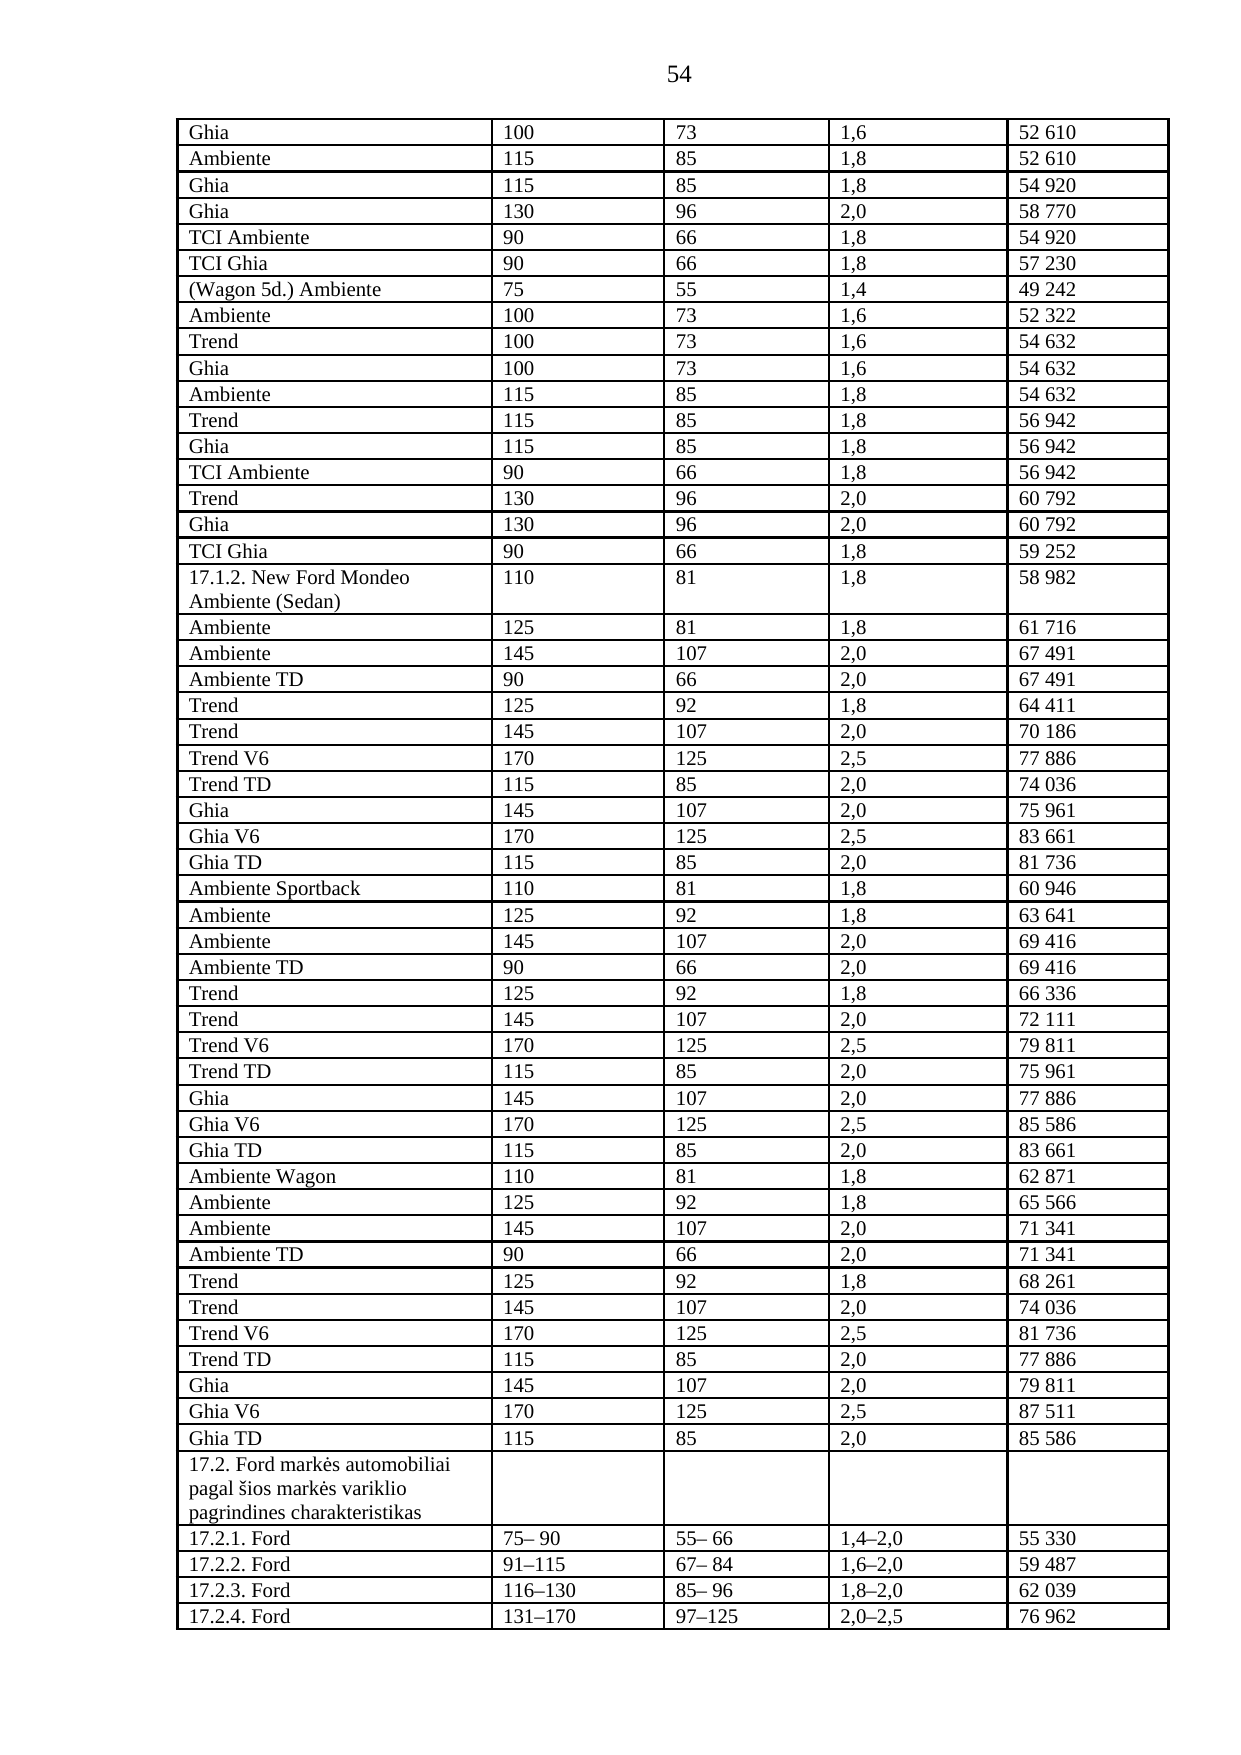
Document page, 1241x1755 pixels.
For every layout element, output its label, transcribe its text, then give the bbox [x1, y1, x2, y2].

table_cell 52 610 [1009, 120, 1167, 144]
table_cell 74 036 [1009, 772, 1167, 796]
table_cell 145 [493, 929, 663, 953]
table_cell Ambiente [179, 615, 491, 639]
table_cell 115 [493, 408, 663, 432]
table_cell (Wagon 5d.) Ambiente [179, 277, 491, 301]
table_cell 100 [493, 329, 663, 353]
table_cell 90 [493, 955, 663, 979]
table_cell 55– 66 [665, 1526, 828, 1550]
table_cell 1,4 [830, 277, 1006, 301]
table_cell 90 [493, 225, 663, 249]
table_cell 67– 84 [665, 1552, 828, 1576]
table_cell 2,0–2,5 [830, 1604, 1006, 1628]
table_cell 1,6–2,0 [830, 1552, 1006, 1576]
table_cell 58 770 [1009, 199, 1167, 223]
table_cell 17.2.3. Ford [179, 1578, 491, 1602]
table_cell 52 322 [1009, 303, 1167, 327]
table_cell [665, 1452, 828, 1524]
table_cell 85 586 [1009, 1112, 1167, 1136]
table_cell 63 641 [1009, 903, 1167, 927]
table_cell 90 [493, 251, 663, 275]
table_cell 49 242 [1009, 277, 1167, 301]
table_cell 115 [493, 850, 663, 874]
table_cell 96 [665, 513, 828, 536]
table_cell TCI Ambiente [179, 460, 491, 484]
table_cell 59 252 [1009, 539, 1167, 563]
table_cell 115 [493, 173, 663, 197]
table_cell 100 [493, 356, 663, 379]
table_cell 90 [493, 460, 663, 484]
table_cell Ghia [179, 434, 491, 458]
table_cell 107 [665, 1216, 828, 1240]
table_cell 85 [665, 173, 828, 197]
table_cell 57 230 [1009, 251, 1167, 275]
table_cell 81 736 [1009, 850, 1167, 874]
table_cell 1,8 [830, 1269, 1006, 1293]
table_cell 1,8 [830, 382, 1006, 406]
table_cell 2,0 [830, 1425, 1006, 1449]
table_cell Ambiente TD [179, 955, 491, 979]
table_cell Ghia V6 [179, 1112, 491, 1136]
table_cell Ghia [179, 1086, 491, 1109]
table_cell 69 416 [1009, 955, 1167, 979]
table_cell 1,8 [830, 876, 1006, 900]
table_cell 81 736 [1009, 1321, 1167, 1345]
table_cell 66 [665, 667, 828, 691]
table_cell Trend [179, 486, 491, 510]
table_cell 145 [493, 798, 663, 822]
table_cell Trend [179, 329, 491, 353]
table_cell 1,8 [830, 146, 1006, 170]
table_cell Ambiente [179, 903, 491, 927]
table_cell 85– 96 [665, 1578, 828, 1602]
table_cell 115 [493, 772, 663, 796]
table_cell 91–115 [493, 1552, 663, 1576]
table_cell [1009, 1452, 1167, 1524]
table_cell Trend [179, 981, 491, 1005]
table_cell 2,0 [830, 1007, 1006, 1031]
table_cell 170 [493, 1321, 663, 1345]
table_cell Ghia [179, 513, 491, 536]
table_cell 125 [493, 693, 663, 717]
table_cell 85 [665, 1138, 828, 1162]
table_cell 2,0 [830, 1086, 1006, 1109]
table_cell 2,0 [830, 1059, 1006, 1083]
table_cell 115 [493, 1059, 663, 1083]
table_cell 1,8 [830, 173, 1006, 197]
table_cell 131–170 [493, 1604, 663, 1628]
table_cell 170 [493, 824, 663, 848]
table_cell 56 942 [1009, 408, 1167, 432]
table_cell 66 [665, 539, 828, 563]
table_cell 17.2.1. Ford [179, 1526, 491, 1550]
table_cell 170 [493, 746, 663, 770]
table_cell 125 [493, 1269, 663, 1293]
table_cell 107 [665, 929, 828, 953]
table_cell 100 [493, 120, 663, 144]
table_cell 76 962 [1009, 1604, 1167, 1628]
table_cell 75 961 [1009, 1059, 1167, 1083]
table_cell 83 661 [1009, 824, 1167, 848]
table_cell 145 [493, 1007, 663, 1031]
table_cell 17.1.2. New Ford Mondeo Ambiente (Sedan) [179, 565, 491, 613]
table_cell 2,5 [830, 1321, 1006, 1345]
table_cell 2,0 [830, 486, 1006, 510]
table_cell 1,8 [830, 434, 1006, 458]
table_cell 2,0 [830, 1373, 1006, 1397]
table_cell Ambiente TD [179, 667, 491, 691]
table_cell Ghia TD [179, 850, 491, 874]
table_cell 2,5 [830, 824, 1006, 848]
table_cell 90 [493, 667, 663, 691]
table_cell 65 566 [1009, 1190, 1167, 1214]
table_cell Ghia V6 [179, 824, 491, 848]
table_cell 107 [665, 720, 828, 743]
table_cell 85 [665, 850, 828, 874]
table_cell Trend V6 [179, 746, 491, 770]
table_cell 115 [493, 382, 663, 406]
table_cell 73 [665, 303, 828, 327]
table_cell 64 411 [1009, 693, 1167, 717]
table_cell 85 586 [1009, 1425, 1167, 1449]
table_cell 66 [665, 955, 828, 979]
table_cell 74 036 [1009, 1295, 1167, 1319]
table_cell 75 961 [1009, 798, 1167, 822]
table_cell Ghia [179, 798, 491, 822]
table_cell 130 [493, 513, 663, 536]
table_cell Trend V6 [179, 1321, 491, 1345]
table_cell 62 871 [1009, 1164, 1167, 1188]
table_cell 52 610 [1009, 146, 1167, 170]
table_cell Trend TD [179, 1059, 491, 1083]
table_cell 2,0 [830, 720, 1006, 743]
table_cell Ghia [179, 1373, 491, 1397]
table_cell 60 946 [1009, 876, 1167, 900]
table_cell 73 [665, 120, 828, 144]
table_cell 90 [493, 539, 663, 563]
table_cell 1,8 [830, 225, 1006, 249]
table_cell 54 920 [1009, 225, 1167, 249]
table_cell 1,8 [830, 251, 1006, 275]
table_cell 96 [665, 486, 828, 510]
table_cell 54 632 [1009, 329, 1167, 353]
table_cell 60 792 [1009, 486, 1167, 510]
table_cell 115 [493, 1347, 663, 1371]
table_cell Trend [179, 408, 491, 432]
table_cell 1,4–2,0 [830, 1526, 1006, 1550]
table_cell 73 [665, 329, 828, 353]
table_cell 92 [665, 1190, 828, 1214]
table_cell 1,8 [830, 1164, 1006, 1188]
table_cell 55 [665, 277, 828, 301]
table_cell 72 111 [1009, 1007, 1167, 1031]
table_cell 73 [665, 356, 828, 379]
table_cell 2,0 [830, 955, 1006, 979]
table_cell 115 [493, 1425, 663, 1449]
table_cell 60 792 [1009, 513, 1167, 536]
table_cell 77 886 [1009, 1347, 1167, 1371]
table_cell 1,6 [830, 356, 1006, 379]
table_cell 90 [493, 1243, 663, 1266]
table_cell 92 [665, 981, 828, 1005]
table_cell 85 [665, 1059, 828, 1083]
table_cell 1,8–2,0 [830, 1578, 1006, 1602]
table_cell 1,8 [830, 981, 1006, 1005]
table_cell 2,0 [830, 772, 1006, 796]
table_cell 1,8 [830, 539, 1006, 563]
table_cell 2,5 [830, 1033, 1006, 1057]
table_cell 110 [493, 1164, 663, 1188]
table_cell Ambiente [179, 641, 491, 665]
table_cell 115 [493, 434, 663, 458]
table_cell Ambiente [179, 382, 491, 406]
table_cell 79 811 [1009, 1033, 1167, 1057]
table_cell Trend [179, 1295, 491, 1319]
table_cell 66 [665, 251, 828, 275]
table_cell Trend [179, 693, 491, 717]
table_cell 107 [665, 798, 828, 822]
table_cell 81 [665, 1164, 828, 1188]
table_cell 69 416 [1009, 929, 1167, 953]
table_cell 125 [665, 746, 828, 770]
table_cell 85 [665, 146, 828, 170]
table_cell 54 632 [1009, 382, 1167, 406]
table_cell 17.2.4. Ford [179, 1604, 491, 1628]
table_cell 1,6 [830, 303, 1006, 327]
table_cell 83 661 [1009, 1138, 1167, 1162]
table_cell 107 [665, 1373, 828, 1397]
table_cell 17.2. Ford markės automobiliai pagal šios markės variklio pagrindines charakteristikas [179, 1452, 491, 1524]
table_cell 54 632 [1009, 356, 1167, 379]
table_cell Ambiente Sportback [179, 876, 491, 900]
table_cell Ghia [179, 356, 491, 379]
table_cell Trend [179, 1269, 491, 1293]
table_cell 85 [665, 434, 828, 458]
table_cell 1,8 [830, 1190, 1006, 1214]
table_cell 81 [665, 876, 828, 900]
table_cell 66 336 [1009, 981, 1167, 1005]
table_cell 96 [665, 199, 828, 223]
table_cell Trend TD [179, 1347, 491, 1371]
table_cell Ambiente TD [179, 1243, 491, 1266]
table_cell 2,0 [830, 798, 1006, 822]
table_cell 56 942 [1009, 434, 1167, 458]
table_cell 1,8 [830, 615, 1006, 639]
table_cell 81 [665, 615, 828, 639]
table_cell 145 [493, 1216, 663, 1240]
table_cell 107 [665, 641, 828, 665]
table_cell TCI Ambiente [179, 225, 491, 249]
table_cell 115 [493, 1138, 663, 1162]
table_cell 145 [493, 1373, 663, 1397]
table_cell 75 [493, 277, 663, 301]
table_cell 2,0 [830, 1243, 1006, 1266]
table_cell 125 [665, 1033, 828, 1057]
table_cell TCI Ghia [179, 251, 491, 275]
table_cell 2,0 [830, 1216, 1006, 1240]
table_cell 67 491 [1009, 641, 1167, 665]
table_cell 125 [665, 824, 828, 848]
table_cell 61 716 [1009, 615, 1167, 639]
table_cell 54 920 [1009, 173, 1167, 197]
table_cell 55 330 [1009, 1526, 1167, 1550]
table_cell 125 [493, 1190, 663, 1214]
table_cell 145 [493, 720, 663, 743]
table_cell 77 886 [1009, 1086, 1167, 1109]
table_cell 1,6 [830, 329, 1006, 353]
table_cell 1,6 [830, 120, 1006, 144]
table_cell 145 [493, 1295, 663, 1319]
table_cell Trend [179, 720, 491, 743]
table_cell 71 341 [1009, 1243, 1167, 1266]
table_cell 170 [493, 1033, 663, 1057]
table_cell 85 [665, 1347, 828, 1371]
table_cell 2,0 [830, 513, 1006, 536]
table_cell 71 341 [1009, 1216, 1167, 1240]
table_cell 67 491 [1009, 667, 1167, 691]
table_cell Ghia TD [179, 1138, 491, 1162]
table_cell Ghia [179, 199, 491, 223]
table_cell 110 [493, 565, 663, 613]
table_cell 107 [665, 1007, 828, 1031]
table_cell 59 487 [1009, 1552, 1167, 1576]
table_cell 125 [493, 981, 663, 1005]
table_cell 170 [493, 1399, 663, 1423]
table_cell 81 [665, 565, 828, 613]
table_cell 130 [493, 486, 663, 510]
table_cell Ambiente Wagon [179, 1164, 491, 1188]
table_cell Ambiente [179, 1216, 491, 1240]
table_cell 85 [665, 1425, 828, 1449]
table_cell TCI Ghia [179, 539, 491, 563]
table_cell 56 942 [1009, 460, 1167, 484]
table_cell 1,8 [830, 565, 1006, 613]
table_cell 130 [493, 199, 663, 223]
table_cell 17.2.2. Ford [179, 1552, 491, 1576]
table_cell 62 039 [1009, 1578, 1167, 1602]
table_cell 1,8 [830, 903, 1006, 927]
table_cell 2,5 [830, 1399, 1006, 1423]
table_cell 2,0 [830, 1138, 1006, 1162]
table_cell 110 [493, 876, 663, 900]
table_cell 2,5 [830, 1112, 1006, 1136]
table_cell 2,0 [830, 667, 1006, 691]
table_cell Ghia V6 [179, 1399, 491, 1423]
table_cell 2,0 [830, 1295, 1006, 1319]
table_cell 97–125 [665, 1604, 828, 1628]
table_cell 85 [665, 382, 828, 406]
table_cell 116–130 [493, 1578, 663, 1602]
table_cell Ghia [179, 173, 491, 197]
table_cell 170 [493, 1112, 663, 1136]
table_cell Trend TD [179, 772, 491, 796]
table_cell 92 [665, 903, 828, 927]
table_cell 2,0 [830, 199, 1006, 223]
table_cell 79 811 [1009, 1373, 1167, 1397]
table_cell 107 [665, 1086, 828, 1109]
table_cell 145 [493, 641, 663, 665]
table_cell 1,8 [830, 460, 1006, 484]
table_cell 115 [493, 146, 663, 170]
table_cell 2,0 [830, 641, 1006, 665]
table_cell 92 [665, 693, 828, 717]
table_cell [830, 1452, 1006, 1524]
table_cell 107 [665, 1295, 828, 1319]
table_cell 77 886 [1009, 746, 1167, 770]
table_cell 58 982 [1009, 565, 1167, 613]
table_cell Ghia [179, 120, 491, 144]
table_cell Trend V6 [179, 1033, 491, 1057]
table_cell 87 511 [1009, 1399, 1167, 1423]
table_cell 145 [493, 1086, 663, 1109]
table_cell Ghia TD [179, 1425, 491, 1449]
table_cell Ambiente [179, 303, 491, 327]
table_cell 2,0 [830, 1347, 1006, 1371]
table_cell Ambiente [179, 929, 491, 953]
table_cell 66 [665, 225, 828, 249]
table_cell [493, 1452, 663, 1524]
table_cell 66 [665, 460, 828, 484]
table_cell 2,0 [830, 850, 1006, 874]
table_cell 100 [493, 303, 663, 327]
table_cell Ambiente [179, 146, 491, 170]
table_cell 125 [665, 1321, 828, 1345]
table_cell 1,8 [830, 693, 1006, 717]
table_cell 2,0 [830, 929, 1006, 953]
table_cell 68 261 [1009, 1269, 1167, 1293]
table_cell 92 [665, 1269, 828, 1293]
table_cell 125 [665, 1112, 828, 1136]
table_cell 66 [665, 1243, 828, 1266]
table_cell Trend [179, 1007, 491, 1031]
table_cell 2,5 [830, 746, 1006, 770]
table_cell Ambiente [179, 1190, 491, 1214]
table_cell 85 [665, 408, 828, 432]
table_cell 125 [493, 903, 663, 927]
table_cell 75– 90 [493, 1526, 663, 1550]
table_cell 70 186 [1009, 720, 1167, 743]
table_cell 1,8 [830, 408, 1006, 432]
table_cell 125 [665, 1399, 828, 1423]
table_cell 125 [493, 615, 663, 639]
table_cell 85 [665, 772, 828, 796]
